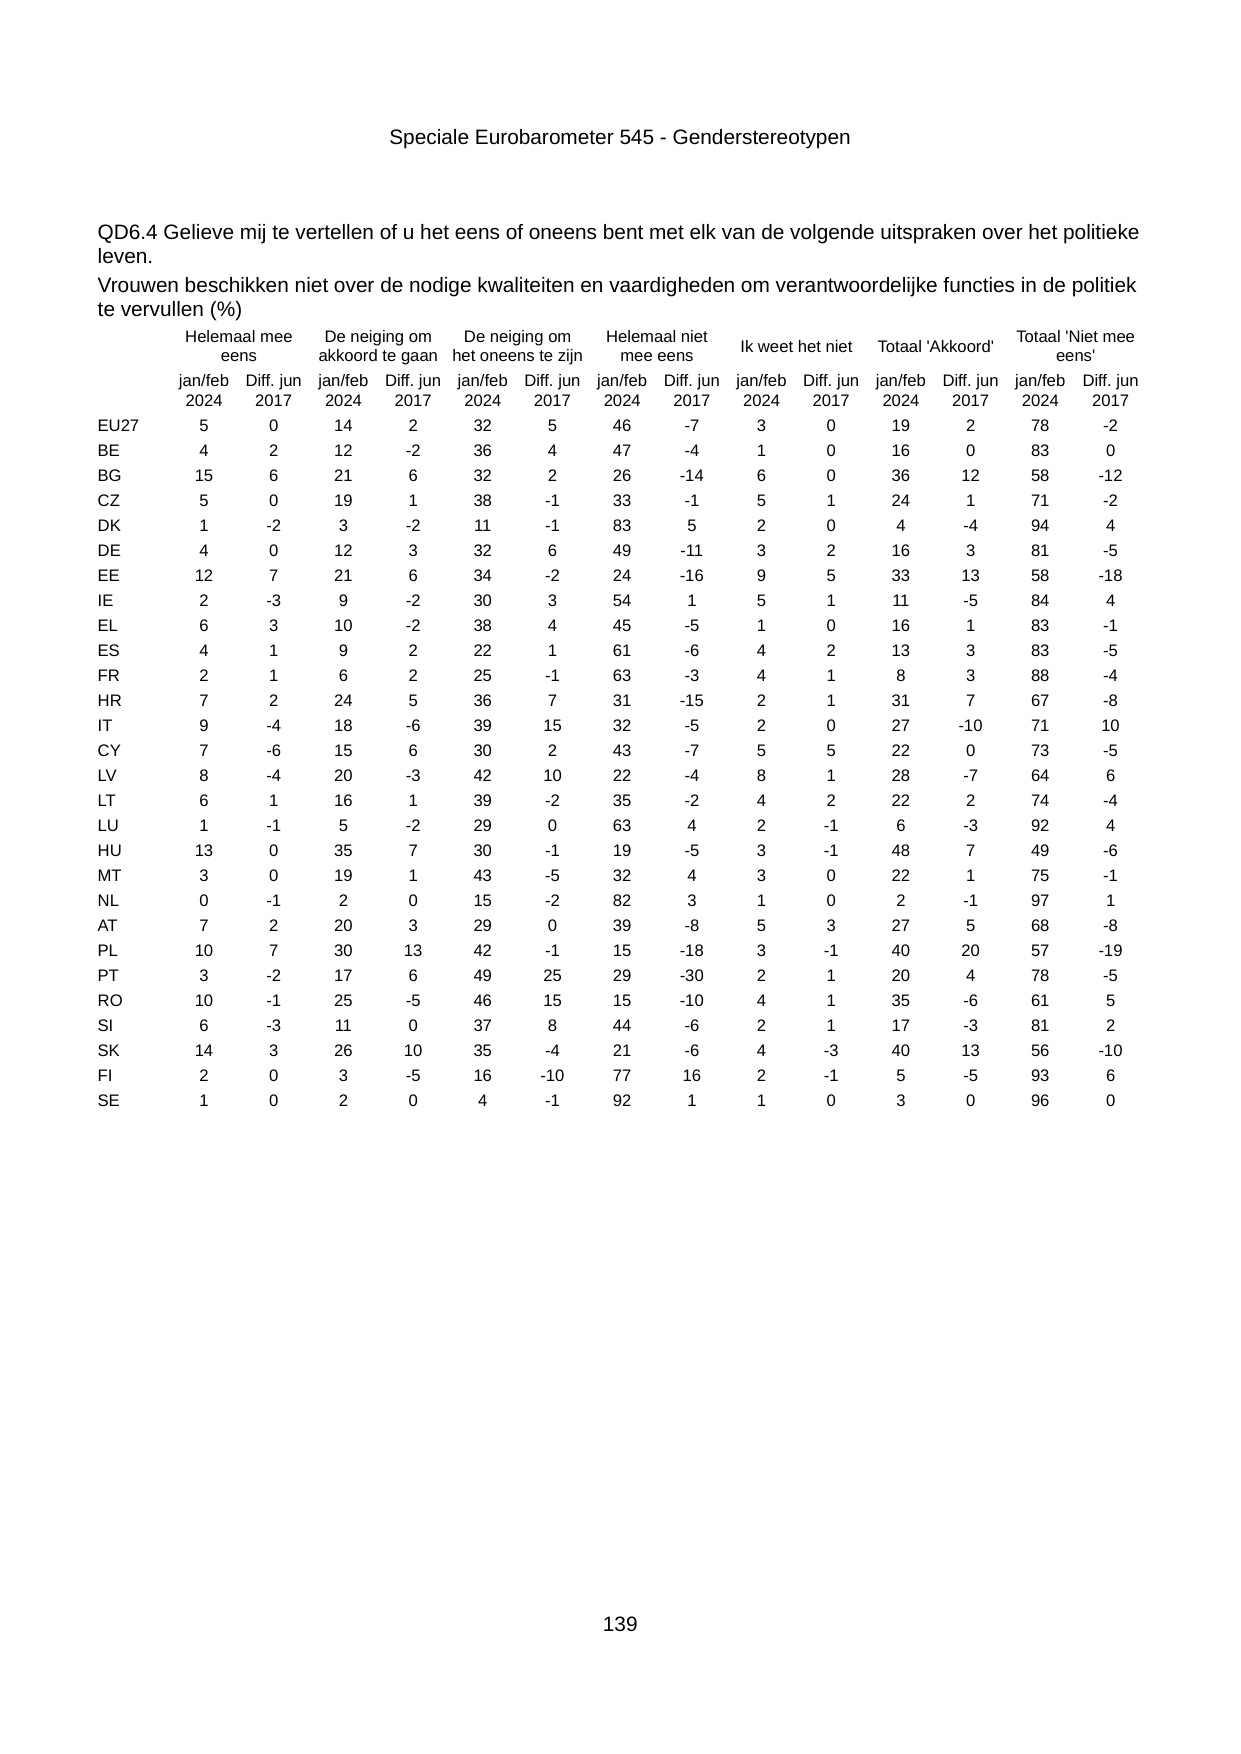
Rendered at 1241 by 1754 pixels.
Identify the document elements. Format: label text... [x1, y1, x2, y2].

table_cell 13 [936, 1038, 1005, 1062]
table_cell 64 [1005, 763, 1075, 787]
table_cell 16 [866, 613, 936, 637]
table_cell 2 [726, 813, 796, 837]
table_cell 3 [308, 513, 378, 537]
table_cell -1 [1075, 613, 1146, 637]
table_cell 81 [1005, 1013, 1075, 1037]
table_cell 6 [726, 463, 796, 487]
table_cell 2 [378, 663, 448, 687]
table_cell -5 [1075, 738, 1146, 762]
table_cell 4 [726, 1038, 796, 1062]
table_cell De neiging om het oneens te zijn [448, 324, 587, 368]
table_cell -1 [657, 488, 726, 512]
table_cell 15 [587, 938, 657, 962]
table_cell -1 [239, 813, 308, 837]
table_cell -7 [936, 763, 1005, 787]
table_cell 6 [378, 738, 448, 762]
table_cell 1 [726, 1088, 796, 1112]
table_cell 6 [239, 463, 308, 487]
table_cell 42 [448, 938, 517, 962]
table_cell 1 [936, 863, 1005, 887]
table_cell 6 [1075, 1063, 1146, 1087]
table_cell -8 [657, 913, 726, 937]
table_cell 1 [796, 488, 866, 512]
table_cell 4 [1075, 813, 1146, 837]
table_cell 5 [796, 563, 866, 587]
table_cell -5 [936, 588, 1005, 612]
table_cell jan/feb 2024 [308, 368, 378, 412]
table_cell -1 [518, 938, 587, 962]
table_cell -2 [518, 788, 587, 812]
table_cell jan/feb 2024 [726, 368, 796, 412]
table_cell -3 [657, 663, 726, 687]
table_cell 0 [518, 813, 587, 837]
table_cell NL [95, 888, 169, 912]
table_cell 44 [587, 1013, 657, 1037]
table_cell BE [95, 438, 169, 462]
table_cell 8 [518, 1013, 587, 1037]
table_cell 75 [1005, 863, 1075, 887]
table_cell 35 [308, 838, 378, 862]
table_cell 20 [866, 963, 936, 987]
table_cell [95, 368, 169, 412]
table_cell 97 [1005, 888, 1075, 912]
table_cell 4 [1075, 513, 1146, 537]
table_cell 5 [796, 738, 866, 762]
table_cell 22 [587, 763, 657, 787]
table_cell 13 [936, 563, 1005, 587]
table_cell -7 [657, 738, 726, 762]
table_cell -2 [239, 963, 308, 987]
table_cell 24 [866, 488, 936, 512]
table_cell 13 [866, 638, 936, 662]
table_cell 12 [169, 563, 239, 587]
table_cell 5 [866, 1063, 936, 1087]
table_cell -4 [657, 438, 726, 462]
table_cell FI [95, 1063, 169, 1087]
table_cell 24 [308, 688, 378, 712]
table_cell -2 [378, 513, 448, 537]
table_cell 0 [1075, 1088, 1146, 1112]
table_cell 21 [308, 563, 378, 587]
table_cell 83 [1005, 438, 1075, 462]
table_cell 2 [308, 888, 378, 912]
table_cell 6 [169, 1013, 239, 1037]
table_cell 25 [518, 963, 587, 987]
table_cell 0 [378, 1088, 448, 1112]
table_cell 1 [518, 638, 587, 662]
table_cell 0 [239, 863, 308, 887]
table_cell 32 [587, 863, 657, 887]
table_cell 83 [1005, 613, 1075, 637]
table_cell 20 [308, 763, 378, 787]
table_cell 7 [936, 838, 1005, 862]
table_cell RO [95, 988, 169, 1012]
table_cell 71 [1005, 713, 1075, 737]
table_cell 6 [169, 788, 239, 812]
table_cell -11 [657, 538, 726, 562]
table_cell 1 [936, 613, 1005, 637]
table_cell 22 [866, 863, 936, 887]
table_cell 4 [726, 663, 796, 687]
table_cell EL [95, 613, 169, 637]
table_cell 16 [866, 438, 936, 462]
table_header QD6.4 Gelieve mij te vertellen of u het eens of oneens bent met elk van de volgende uitspraken over het politieke leven. [95, 217, 1146, 270]
table_cell 4 [169, 438, 239, 462]
table_cell SE [95, 1088, 169, 1112]
table_cell 31 [866, 688, 936, 712]
table_cell 5 [169, 413, 239, 437]
table_cell 4 [936, 963, 1005, 987]
table_cell 3 [169, 863, 239, 887]
table_cell 30 [308, 938, 378, 962]
table_cell 3 [378, 913, 448, 937]
table_cell 26 [308, 1038, 378, 1062]
table_cell -2 [378, 588, 448, 612]
table_cell 36 [866, 463, 936, 487]
table_cell 4 [169, 638, 239, 662]
table_cell 13 [378, 938, 448, 962]
table_cell 2 [866, 888, 936, 912]
table_cell 49 [1005, 838, 1075, 862]
table_cell 2 [1075, 1013, 1146, 1037]
table_cell 1 [239, 663, 308, 687]
table_cell 3 [518, 588, 587, 612]
table_cell 83 [1005, 638, 1075, 662]
table_cell 2 [726, 513, 796, 537]
table_cell 5 [936, 913, 1005, 937]
table_cell -2 [1075, 488, 1146, 512]
table_cell 3 [726, 538, 796, 562]
table_cell 0 [796, 888, 866, 912]
table_cell 29 [448, 813, 517, 837]
table_cell -5 [1075, 963, 1146, 987]
table_cell 9 [726, 563, 796, 587]
table_cell 2 [726, 713, 796, 737]
table_cell -3 [936, 1013, 1005, 1037]
table_cell 49 [587, 538, 657, 562]
table_cell 4 [1075, 588, 1146, 612]
table_cell 3 [239, 1038, 308, 1062]
table_cell 35 [866, 988, 936, 1012]
table_cell Diff. jun 2017 [936, 368, 1005, 412]
table_cell -3 [239, 588, 308, 612]
table_cell 6 [378, 463, 448, 487]
table_cell -14 [657, 463, 726, 487]
table_cell 1 [1075, 888, 1146, 912]
table_cell 19 [308, 488, 378, 512]
table_cell EU27 [95, 413, 169, 437]
table_cell HR [95, 688, 169, 712]
table_cell 78 [1005, 963, 1075, 987]
table_cell 7 [169, 738, 239, 762]
table_cell 1 [169, 813, 239, 837]
table_cell [95, 324, 169, 368]
table_cell 15 [448, 888, 517, 912]
table_cell 32 [587, 713, 657, 737]
table_cell 2 [726, 688, 796, 712]
table_cell -3 [796, 1038, 866, 1062]
table_cell 32 [448, 413, 517, 437]
table_cell 10 [378, 1038, 448, 1062]
table_cell 45 [587, 613, 657, 637]
table_cell -15 [657, 688, 726, 712]
table_cell 7 [169, 688, 239, 712]
table_cell 6 [169, 613, 239, 637]
table_cell 82 [587, 888, 657, 912]
table_cell 92 [1005, 813, 1075, 837]
table_cell 0 [1075, 438, 1146, 462]
table_cell 3 [936, 538, 1005, 562]
table_cell -1 [936, 888, 1005, 912]
table_cell 1 [796, 963, 866, 987]
table_cell 46 [448, 988, 517, 1012]
table_cell 4 [448, 1088, 517, 1112]
table_cell -1 [796, 813, 866, 837]
table_cell 6 [1075, 763, 1146, 787]
table_cell 61 [1005, 988, 1075, 1012]
table_cell 0 [796, 438, 866, 462]
table_cell -16 [657, 563, 726, 587]
table_cell AT [95, 913, 169, 937]
table_cell 54 [587, 588, 657, 612]
table_cell -3 [378, 763, 448, 787]
table_cell 36 [448, 688, 517, 712]
table_cell 4 [726, 638, 796, 662]
table_cell -5 [378, 1063, 448, 1087]
table_cell 3 [936, 663, 1005, 687]
table_cell -4 [657, 763, 726, 787]
table_cell 4 [866, 513, 936, 537]
table_cell Ik weet het niet [726, 324, 866, 368]
table_cell 5 [657, 513, 726, 537]
table_cell -7 [657, 413, 726, 437]
table_cell 26 [587, 463, 657, 487]
table_cell 10 [169, 988, 239, 1012]
table_cell -1 [796, 938, 866, 962]
table_cell 0 [796, 1088, 866, 1112]
table_cell Totaal 'Akkoord' [866, 324, 1005, 368]
table_cell -8 [1075, 688, 1146, 712]
table_cell -6 [1075, 838, 1146, 862]
table_cell -12 [1075, 463, 1146, 487]
table_cell 31 [587, 688, 657, 712]
table_cell Diff. jun 2017 [378, 368, 448, 412]
table_cell 16 [308, 788, 378, 812]
table_cell 35 [448, 1038, 517, 1062]
table_cell 1 [239, 638, 308, 662]
table_cell 5 [726, 588, 796, 612]
table_cell 17 [866, 1013, 936, 1037]
table_cell 0 [796, 463, 866, 487]
table_cell -4 [239, 763, 308, 787]
table_cell -1 [1075, 863, 1146, 887]
table_cell 4 [726, 988, 796, 1012]
table_cell 30 [448, 838, 517, 862]
table_cell -6 [657, 1038, 726, 1062]
table_cell 39 [587, 913, 657, 937]
table_cell 42 [448, 763, 517, 787]
table_cell SI [95, 1013, 169, 1037]
table_cell 7 [169, 913, 239, 937]
table_cell 22 [866, 738, 936, 762]
table_cell 1 [726, 613, 796, 637]
table_cell 0 [936, 1088, 1005, 1112]
table_cell 21 [308, 463, 378, 487]
table_cell 57 [1005, 938, 1075, 962]
table_cell 46 [587, 413, 657, 437]
table_cell 0 [936, 738, 1005, 762]
table_cell 29 [587, 963, 657, 987]
table_cell -4 [518, 1038, 587, 1062]
table_cell 0 [796, 613, 866, 637]
table_cell 33 [587, 488, 657, 512]
table_cell 1 [378, 863, 448, 887]
table_cell 1 [796, 588, 866, 612]
table_cell jan/feb 2024 [587, 368, 657, 412]
table_cell 40 [866, 938, 936, 962]
table_cell LT [95, 788, 169, 812]
table_cell 34 [448, 563, 517, 587]
table_cell 4 [657, 813, 726, 837]
table_cell 56 [1005, 1038, 1075, 1062]
table_cell 3 [726, 863, 796, 887]
table_cell -18 [657, 938, 726, 962]
table_cell Vrouwen beschikken niet over de nodige kwaliteiten en vaardigheden om verantwoordelijke functies in de politiek te vervullen (%) [95, 270, 1146, 324]
table_cell -1 [796, 838, 866, 862]
table_cell -10 [518, 1063, 587, 1087]
table_cell PT [95, 963, 169, 987]
table_cell -5 [518, 863, 587, 887]
table_cell 39 [448, 713, 517, 737]
table_cell 1 [239, 788, 308, 812]
table_cell 8 [726, 763, 796, 787]
table_cell 10 [169, 938, 239, 962]
table_cell 7 [378, 838, 448, 862]
table_cell -1 [239, 888, 308, 912]
table_cell 27 [866, 713, 936, 737]
table_cell 8 [866, 663, 936, 687]
table_cell 22 [866, 788, 936, 812]
table_cell 0 [239, 538, 308, 562]
table_cell 15 [169, 463, 239, 487]
table_cell 48 [866, 838, 936, 862]
table_cell 6 [518, 538, 587, 562]
table_cell IE [95, 588, 169, 612]
table_cell -2 [1075, 413, 1146, 437]
table_cell 71 [1005, 488, 1075, 512]
table_cell 3 [936, 638, 1005, 662]
table_cell 73 [1005, 738, 1075, 762]
table_cell 2 [726, 963, 796, 987]
table_cell 1 [796, 688, 866, 712]
table_cell 1 [726, 888, 796, 912]
table_cell 2 [726, 1063, 796, 1087]
table_cell 3 [726, 938, 796, 962]
table_cell Diff. jun 2017 [1075, 368, 1146, 412]
table_cell 6 [866, 813, 936, 837]
table_cell 12 [936, 463, 1005, 487]
table_cell 1 [169, 513, 239, 537]
table_cell 92 [587, 1088, 657, 1112]
table_cell 18 [308, 713, 378, 737]
table_cell 3 [726, 413, 796, 437]
table_cell 4 [726, 788, 796, 812]
table_cell 96 [1005, 1088, 1075, 1112]
table_cell Diff. jun 2017 [657, 368, 726, 412]
table_cell 13 [169, 838, 239, 862]
table_cell 63 [587, 663, 657, 687]
table_cell 6 [378, 563, 448, 587]
table_cell 2 [239, 688, 308, 712]
table_cell -1 [518, 838, 587, 862]
table_cell 10 [1075, 713, 1146, 737]
table_cell 1 [796, 1013, 866, 1037]
table_cell PL [95, 938, 169, 962]
table_cell 2 [518, 738, 587, 762]
table_cell 5 [378, 688, 448, 712]
table_cell -5 [1075, 638, 1146, 662]
table_cell 1 [378, 488, 448, 512]
table_cell CZ [95, 488, 169, 512]
table_cell DE [95, 538, 169, 562]
table_cell 22 [448, 638, 517, 662]
table_cell 0 [796, 863, 866, 887]
table_cell -6 [936, 988, 1005, 1012]
table_cell 88 [1005, 663, 1075, 687]
table_cell 5 [169, 488, 239, 512]
table_cell -30 [657, 963, 726, 987]
table_cell jan/feb 2024 [448, 368, 517, 412]
table_cell 0 [169, 888, 239, 912]
table_cell 12 [308, 538, 378, 562]
table_cell 36 [448, 438, 517, 462]
table_cell Totaal 'Niet mee eens' [1005, 324, 1146, 368]
table_cell -1 [518, 1088, 587, 1112]
table_cell -5 [657, 613, 726, 637]
table_cell 2 [378, 413, 448, 437]
table_cell 1 [726, 438, 796, 462]
table_cell 15 [587, 988, 657, 1012]
table_cell 0 [796, 713, 866, 737]
table_cell 6 [308, 663, 378, 687]
table_cell 83 [587, 513, 657, 537]
table_cell -6 [378, 713, 448, 737]
table_cell 0 [239, 413, 308, 437]
table_cell -2 [378, 438, 448, 462]
table_cell 4 [518, 613, 587, 637]
table_cell 15 [518, 713, 587, 737]
table_cell MT [95, 863, 169, 887]
table_cell -1 [796, 1063, 866, 1087]
table_cell 3 [239, 613, 308, 637]
table_cell BG [95, 463, 169, 487]
table_cell -1 [518, 663, 587, 687]
table_cell 3 [657, 888, 726, 912]
table_cell Diff. jun 2017 [796, 368, 866, 412]
table_cell DK [95, 513, 169, 537]
table_cell -4 [1075, 788, 1146, 812]
table_cell jan/feb 2024 [866, 368, 936, 412]
table_cell 1 [657, 588, 726, 612]
table_cell SK [95, 1038, 169, 1062]
table_cell 84 [1005, 588, 1075, 612]
table_cell 2 [518, 463, 587, 487]
table_cell 12 [308, 438, 378, 462]
table_cell -5 [1075, 538, 1146, 562]
table_cell 58 [1005, 563, 1075, 587]
table_cell -2 [239, 513, 308, 537]
table_cell 0 [796, 513, 866, 537]
table_cell -18 [1075, 563, 1146, 587]
table_cell 0 [239, 1088, 308, 1112]
table_cell 74 [1005, 788, 1075, 812]
table_cell -2 [518, 563, 587, 587]
table_cell 11 [448, 513, 517, 537]
table_cell 2 [796, 638, 866, 662]
table_cell Diff. jun 2017 [239, 368, 308, 412]
table_cell 2 [239, 913, 308, 937]
table_cell 9 [308, 638, 378, 662]
table_cell -3 [239, 1013, 308, 1037]
table_cell -4 [936, 513, 1005, 537]
table_cell 2 [726, 1013, 796, 1037]
table_cell 0 [239, 838, 308, 862]
table_cell 20 [308, 913, 378, 937]
table_cell 94 [1005, 513, 1075, 537]
table_cell jan/feb 2024 [169, 368, 239, 412]
table_cell 78 [1005, 413, 1075, 437]
table_cell 27 [866, 913, 936, 937]
table_cell 25 [448, 663, 517, 687]
table_cell LU [95, 813, 169, 837]
table_cell -10 [657, 988, 726, 1012]
table_cell 2 [936, 788, 1005, 812]
table_cell 9 [308, 588, 378, 612]
table_cell 0 [239, 488, 308, 512]
table_cell 0 [378, 1013, 448, 1037]
table_cell 4 [518, 438, 587, 462]
table_cell 0 [518, 913, 587, 937]
table_cell 32 [448, 538, 517, 562]
table_cell 33 [866, 563, 936, 587]
table_cell -3 [936, 813, 1005, 837]
table_cell 21 [587, 1038, 657, 1062]
table_cell -2 [518, 888, 587, 912]
table_cell 0 [936, 438, 1005, 462]
table_cell 0 [378, 888, 448, 912]
table_cell 15 [518, 988, 587, 1012]
table_cell 16 [866, 538, 936, 562]
table_cell HU [95, 838, 169, 862]
table_cell 43 [587, 738, 657, 762]
table_cell 10 [518, 763, 587, 787]
table_cell 16 [448, 1063, 517, 1087]
table_cell 2 [378, 638, 448, 662]
table_cell 5 [726, 913, 796, 937]
table_cell EE [95, 563, 169, 587]
table_cell 93 [1005, 1063, 1075, 1087]
table_cell 2 [308, 1088, 378, 1112]
table_cell -6 [657, 638, 726, 662]
table_cell 3 [169, 963, 239, 987]
table_cell 9 [169, 713, 239, 737]
table_cell 5 [726, 738, 796, 762]
table_cell -2 [657, 788, 726, 812]
table_cell -5 [657, 713, 726, 737]
table_cell 14 [308, 413, 378, 437]
table_cell Diff. jun 2017 [518, 368, 587, 412]
table_cell ES [95, 638, 169, 662]
table_cell 1 [796, 663, 866, 687]
table_cell 2 [169, 663, 239, 687]
table_cell 2 [169, 1063, 239, 1087]
table_cell 7 [239, 938, 308, 962]
table_cell 3 [308, 1063, 378, 1087]
table_cell -4 [239, 713, 308, 737]
table_cell 58 [1005, 463, 1075, 487]
table_cell 5 [1075, 988, 1146, 1012]
table_cell De neiging om akkoord te gaan [308, 324, 448, 368]
table_cell 2 [936, 413, 1005, 437]
table_cell -10 [936, 713, 1005, 737]
table_cell 1 [796, 763, 866, 787]
table_cell 1 [936, 488, 1005, 512]
table_cell 47 [587, 438, 657, 462]
table_cell 6 [378, 963, 448, 987]
table_cell -1 [518, 513, 587, 537]
table_cell 17 [308, 963, 378, 987]
table_cell 30 [448, 738, 517, 762]
table_cell -6 [239, 738, 308, 762]
table_cell Helemaal niet mee eens [587, 324, 726, 368]
table_cell -5 [936, 1063, 1005, 1087]
table_cell 38 [448, 488, 517, 512]
table_cell 3 [866, 1088, 936, 1112]
table_cell 8 [169, 763, 239, 787]
table_cell 63 [587, 813, 657, 837]
table_cell 2 [796, 538, 866, 562]
table_cell 39 [448, 788, 517, 812]
table_cell 32 [448, 463, 517, 487]
table_cell IT [95, 713, 169, 737]
table_cell 15 [308, 738, 378, 762]
table_cell jan/feb 2024 [1005, 368, 1075, 412]
table_cell 3 [726, 838, 796, 862]
table_cell 24 [587, 563, 657, 587]
table_cell 35 [587, 788, 657, 812]
table_cell 1 [169, 1088, 239, 1112]
table_cell 2 [169, 588, 239, 612]
table_cell 25 [308, 988, 378, 1012]
table_cell 67 [1005, 688, 1075, 712]
table_cell -10 [1075, 1038, 1146, 1062]
table_cell 1 [657, 1088, 726, 1112]
table_cell -4 [1075, 663, 1146, 687]
table_cell 5 [518, 413, 587, 437]
table_cell -8 [1075, 913, 1146, 937]
table_cell 81 [1005, 538, 1075, 562]
table_cell 14 [169, 1038, 239, 1062]
table_cell 3 [378, 538, 448, 562]
table_cell -1 [518, 488, 587, 512]
table_cell LV [95, 763, 169, 787]
table_cell 4 [169, 538, 239, 562]
table_cell -6 [657, 1013, 726, 1037]
table_cell 19 [308, 863, 378, 887]
table_cell -19 [1075, 938, 1146, 962]
table_cell 11 [866, 588, 936, 612]
table_cell 43 [448, 863, 517, 887]
table_cell 10 [308, 613, 378, 637]
table_cell 38 [448, 613, 517, 637]
table_cell 30 [448, 588, 517, 612]
table_cell 68 [1005, 913, 1075, 937]
table_cell 7 [936, 688, 1005, 712]
table_cell 3 [796, 913, 866, 937]
table_cell 16 [657, 1063, 726, 1087]
table_cell -2 [378, 813, 448, 837]
table_cell 2 [796, 788, 866, 812]
table_cell 28 [866, 763, 936, 787]
table_cell 49 [448, 963, 517, 987]
table_cell 19 [866, 413, 936, 437]
table_cell 7 [518, 688, 587, 712]
table_cell 4 [657, 863, 726, 887]
table_cell 20 [936, 938, 1005, 962]
table_cell 2 [239, 438, 308, 462]
table_cell -1 [239, 988, 308, 1012]
table_cell 5 [726, 488, 796, 512]
table_cell 77 [587, 1063, 657, 1087]
table_cell 0 [239, 1063, 308, 1087]
table_cell 40 [866, 1038, 936, 1062]
table_cell 37 [448, 1013, 517, 1037]
table_cell 29 [448, 913, 517, 937]
table_cell -5 [657, 838, 726, 862]
table_cell CY [95, 738, 169, 762]
table_cell 19 [587, 838, 657, 862]
table_cell 61 [587, 638, 657, 662]
table_cell 11 [308, 1013, 378, 1037]
table_cell -2 [378, 613, 448, 637]
table_cell 1 [796, 988, 866, 1012]
table_cell -5 [378, 988, 448, 1012]
table_cell Helemaal mee eens [169, 324, 308, 368]
table_cell FR [95, 663, 169, 687]
table_cell 5 [308, 813, 378, 837]
table_cell 7 [239, 563, 308, 587]
table_cell 0 [796, 413, 866, 437]
table_cell 1 [378, 788, 448, 812]
